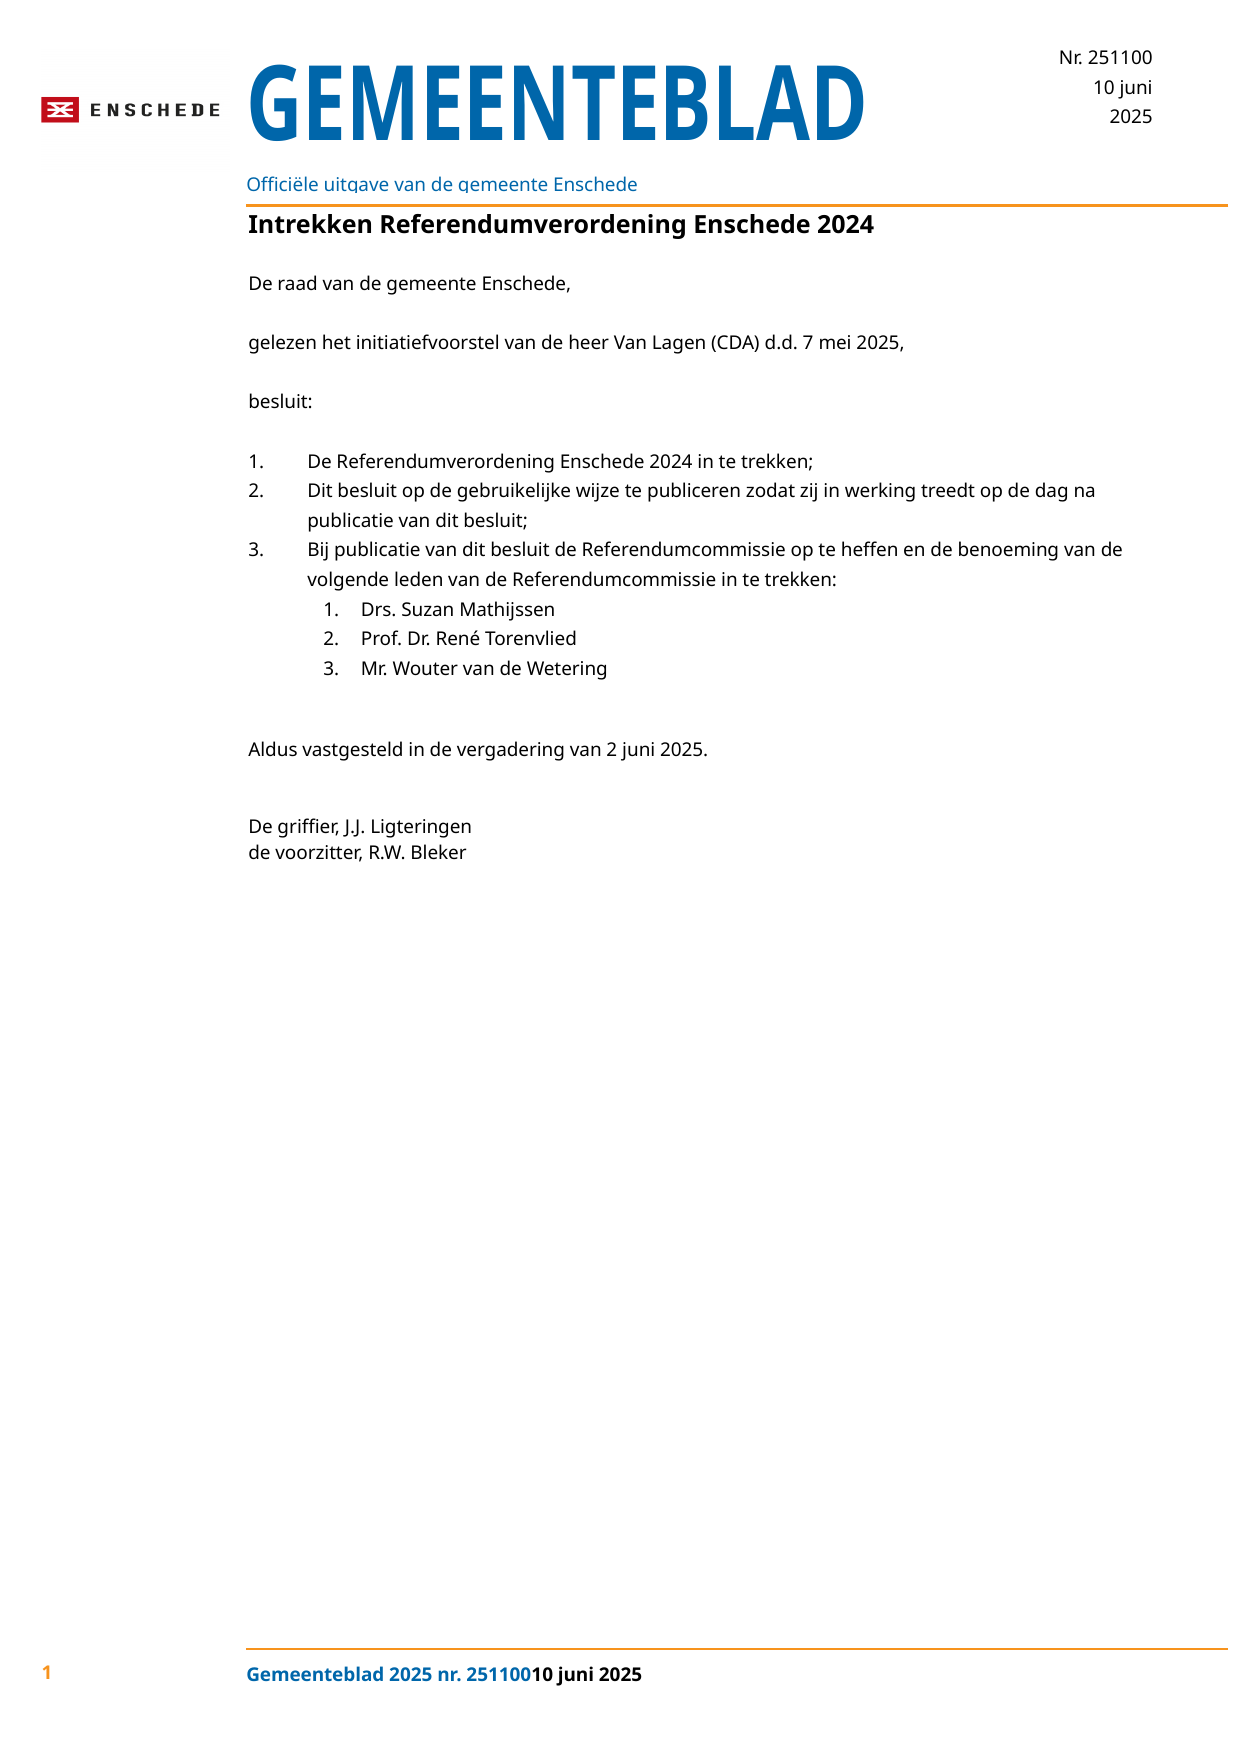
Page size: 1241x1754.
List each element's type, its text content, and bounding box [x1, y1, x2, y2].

text gelezen het initiatiefvoorstel van de heer Van Lagen (CDA) d.d. 7 mei 2025, [248, 329, 1152, 355]
picture [41, 47, 231, 172]
text De raad van de gemeente Enschede, [248, 270, 1152, 296]
text Aldus vastgesteld in de vergadering van 2 juni 2025. [248, 736, 1152, 762]
text De griffier, J.J. Ligteringen [248, 813, 1152, 839]
text Intrekken Referendumverordening Enschede 2024 [248, 207, 1152, 241]
list Prof. Dr. René Torenvlied [323, 625, 1152, 651]
list De Referendumverordening Enschede 2024 in te trekken; [248, 448, 1152, 473]
list Drs. Suzan Mathijssen [323, 596, 1152, 621]
text de voorzitter, R.W. Bleker [248, 839, 1152, 864]
text besluit: [248, 389, 1152, 414]
list Mr. Wouter van de Wetering [323, 655, 1152, 681]
list Dit besluit op de gebruikelijke wijze te publiceren zodat zij in werking treedt op de dag na publicatie van dit besluit; [248, 477, 1152, 533]
list Bij publicatie van dit besluit de Referendumcommissie op te heffen en de benoeming van de volgende leden van de Referendumcommissie in te trekken: [248, 537, 1152, 592]
